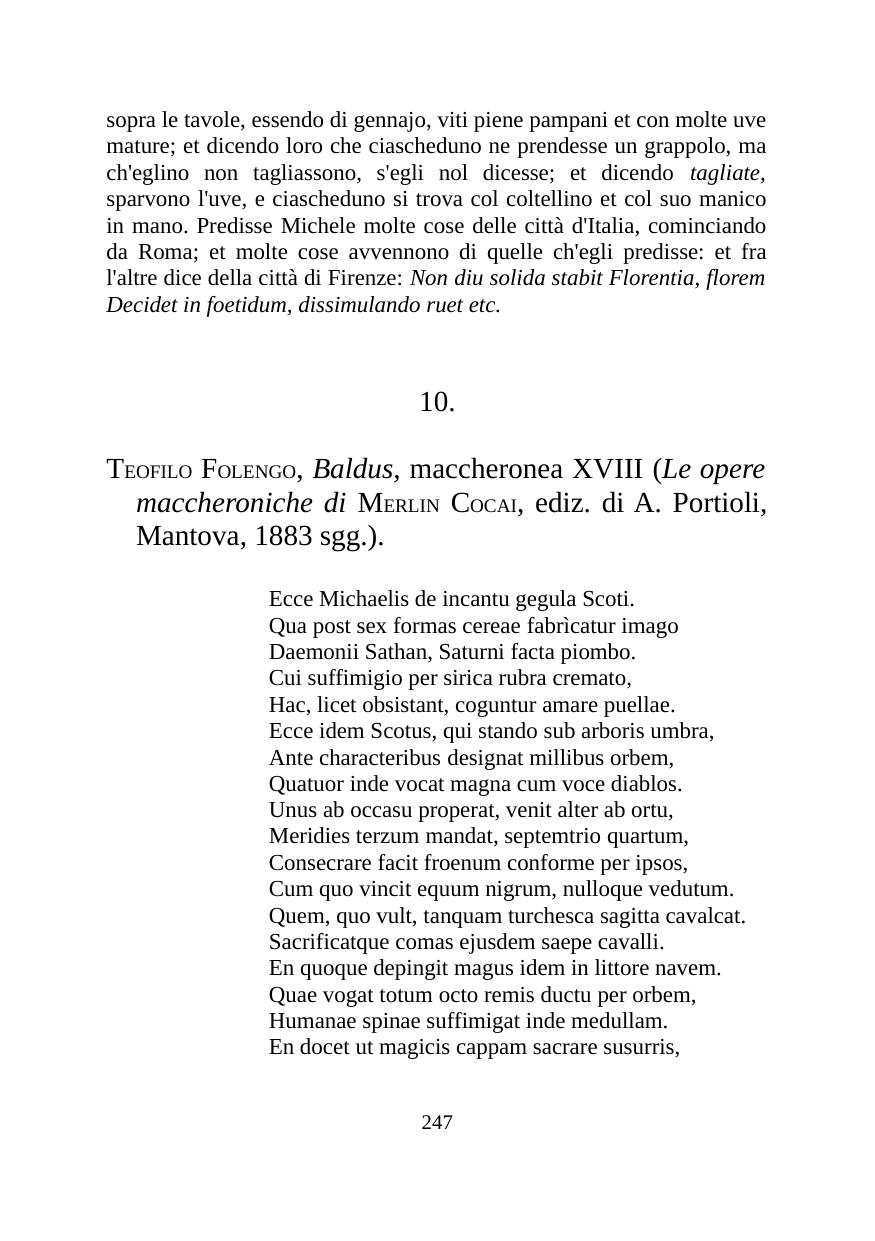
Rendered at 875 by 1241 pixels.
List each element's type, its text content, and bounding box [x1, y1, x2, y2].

text Quatuor inde vocat magna cum voce diablos. [239, 770, 768, 796]
text Unus ab occasu properat, venit alter ab ortu, [239, 796, 768, 823]
text Qua post sex formas cereae fabrìcatur imago [239, 612, 768, 638]
text Cum quo vincit equum nigrum, nulloque vedutum. [239, 875, 768, 902]
text Quae vogat totum octo remis ductu per orbem, [239, 981, 768, 1007]
text Quem, quo vult, tanquam turchesca sagitta cavalcat. [239, 902, 768, 928]
text 10. [106, 384, 768, 418]
text Humanae spinae suffimigat inde medullam. [239, 1007, 768, 1033]
text Ecce idem Scotus, qui stando sub arboris umbra, [239, 717, 768, 743]
text Teofilo Folengo, Baldus, maccheronea XVIII (Le opere maccheroniche di Merlin Cocai, ediz. di A. Portioli, Mantova, 1883 sgg.). [106, 451, 768, 552]
text sopra le tavole, essendo di gennajo, viti piene pampani et con molte uve mature; et dicendo loro che ciascheduno ne prendesse un grappolo, ma ch'eglino non tagliassono, s'egli nol dicesse; et dicendo tagliate, sparvono l'uve, e ciascheduno si trova col coltellino et col suo manico in mano. Predisse Michele molte cose delle città d'Italia, cominciando da Roma; et molte cose avvennono di quelle ch'egli predisse: et fra l'altre dice della città di Firenze: Non diu solida stabit Florentia, florem Decidet in foetidum, dissimulando ruet etc. [106, 106, 768, 317]
text Meridies terzum mandat, septemtrio quartum, [239, 823, 768, 849]
text Daemonii Sathan, Saturni facta piombo. [239, 638, 768, 664]
text En quoque depingit magus idem in littore navem. [239, 954, 768, 981]
text En docet ut magicis cappam sacrare susurris, [239, 1033, 768, 1060]
text Sacrificatque comas ejusdem saepe cavalli. [239, 928, 768, 954]
text Ecce Michaelis de incantu gegula Scoti. [239, 585, 768, 612]
text Consecrare facit froenum conforme per ipsos, [239, 849, 768, 875]
text Ante characteribus designat millibus orbem, [239, 743, 768, 770]
text Hac, licet obsistant, coguntur amare puellae. [239, 691, 768, 717]
text Cui suffimigio per sirica rubra cremato, [239, 664, 768, 691]
